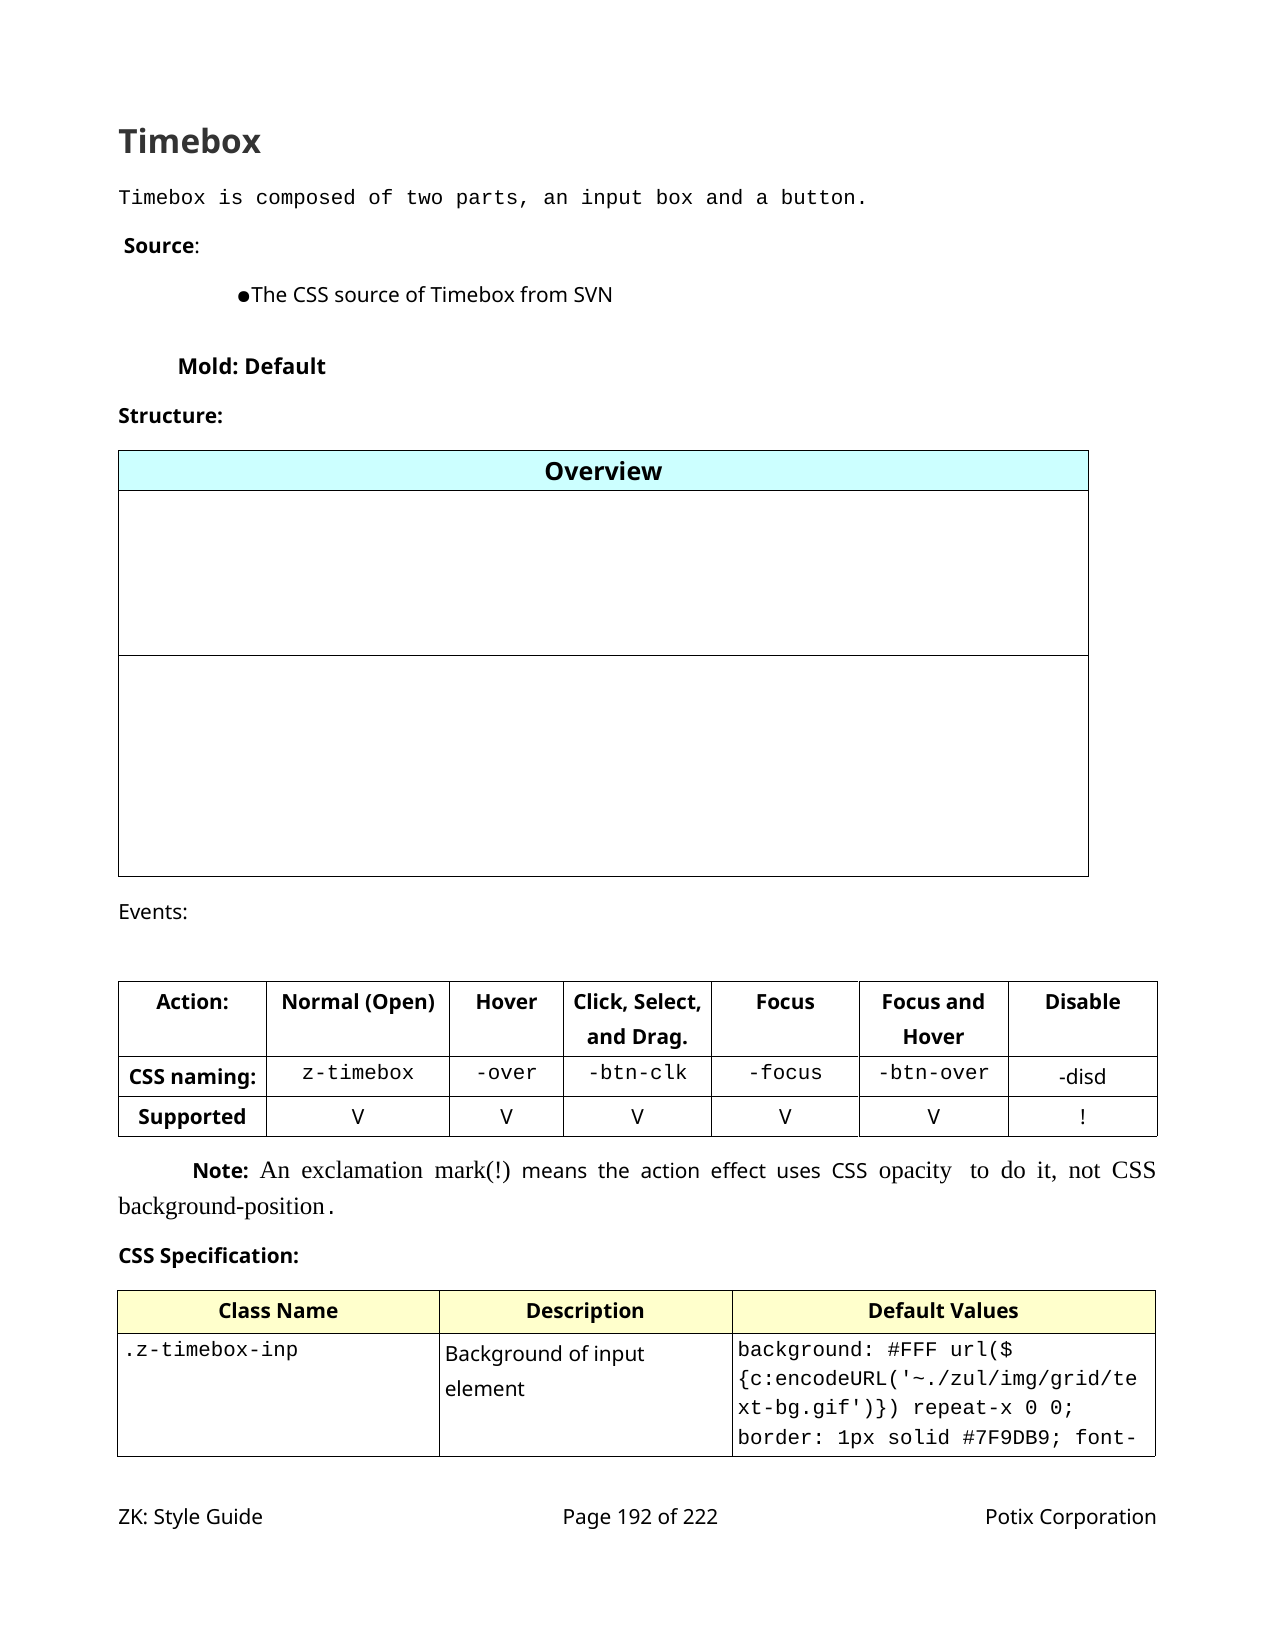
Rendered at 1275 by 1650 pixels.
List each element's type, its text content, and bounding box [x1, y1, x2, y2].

subtitle Timebox [118, 118, 1157, 163]
table_cell -btn-over [860, 1057, 1008, 1096]
table_cell [119, 491, 1088, 655]
table_cell Supported [119, 1097, 266, 1136]
list The CSS source of Timebox from SVN [236, 280, 1157, 308]
table_header Class Name [118, 1291, 439, 1333]
table_cell V [712, 1097, 858, 1136]
table_cell background: #FFF url(${c:encodeURL('~./zul/img/grid/text-bg.gif')}) repeat-x 0 0; border: 1px solid #7F9DB9; font- [733, 1334, 1155, 1456]
text Source: [118, 231, 1157, 259]
table_header Action: [119, 982, 266, 1056]
table_header Description [440, 1291, 732, 1333]
text Note: An exclamation mark(!) means the action effect uses CSS opacity to do it, not CSS background-position. [118, 1157, 1157, 1221]
table_header Focus and Hover [860, 982, 1008, 1056]
table_header Focus [712, 982, 858, 1056]
table_cell .z-timebox-inp [118, 1334, 439, 1456]
table_cell V [564, 1097, 711, 1136]
subtitle Mold: Default [177, 351, 1157, 381]
table_header Default Values [733, 1291, 1155, 1333]
table_header Hover [450, 982, 563, 1056]
table_cell ! [1009, 1097, 1157, 1136]
table_cell V [450, 1097, 563, 1136]
table_cell z-timebox [267, 1057, 449, 1096]
table_cell -over [450, 1057, 563, 1096]
table_cell V [860, 1097, 1008, 1136]
table_cell V [267, 1097, 449, 1136]
table_header Overview [119, 451, 1088, 490]
table_cell -btn-clk [564, 1057, 711, 1096]
table_header Normal (Open) [267, 982, 449, 1056]
table_cell CSS naming: [119, 1057, 266, 1096]
text Structure: [118, 401, 1157, 429]
text CSS Specification: [118, 1241, 1157, 1269]
table_cell -disd [1009, 1057, 1157, 1096]
table_cell Background of input element [440, 1334, 732, 1456]
table_header Click, Select, and Drag. [564, 982, 711, 1056]
text Events: [118, 897, 1157, 961]
table_cell -focus [712, 1057, 858, 1096]
table_header Disable [1009, 982, 1157, 1056]
text Timebox is composed of two parts, an input box and a button. [118, 187, 1157, 211]
table_cell [119, 656, 1088, 876]
